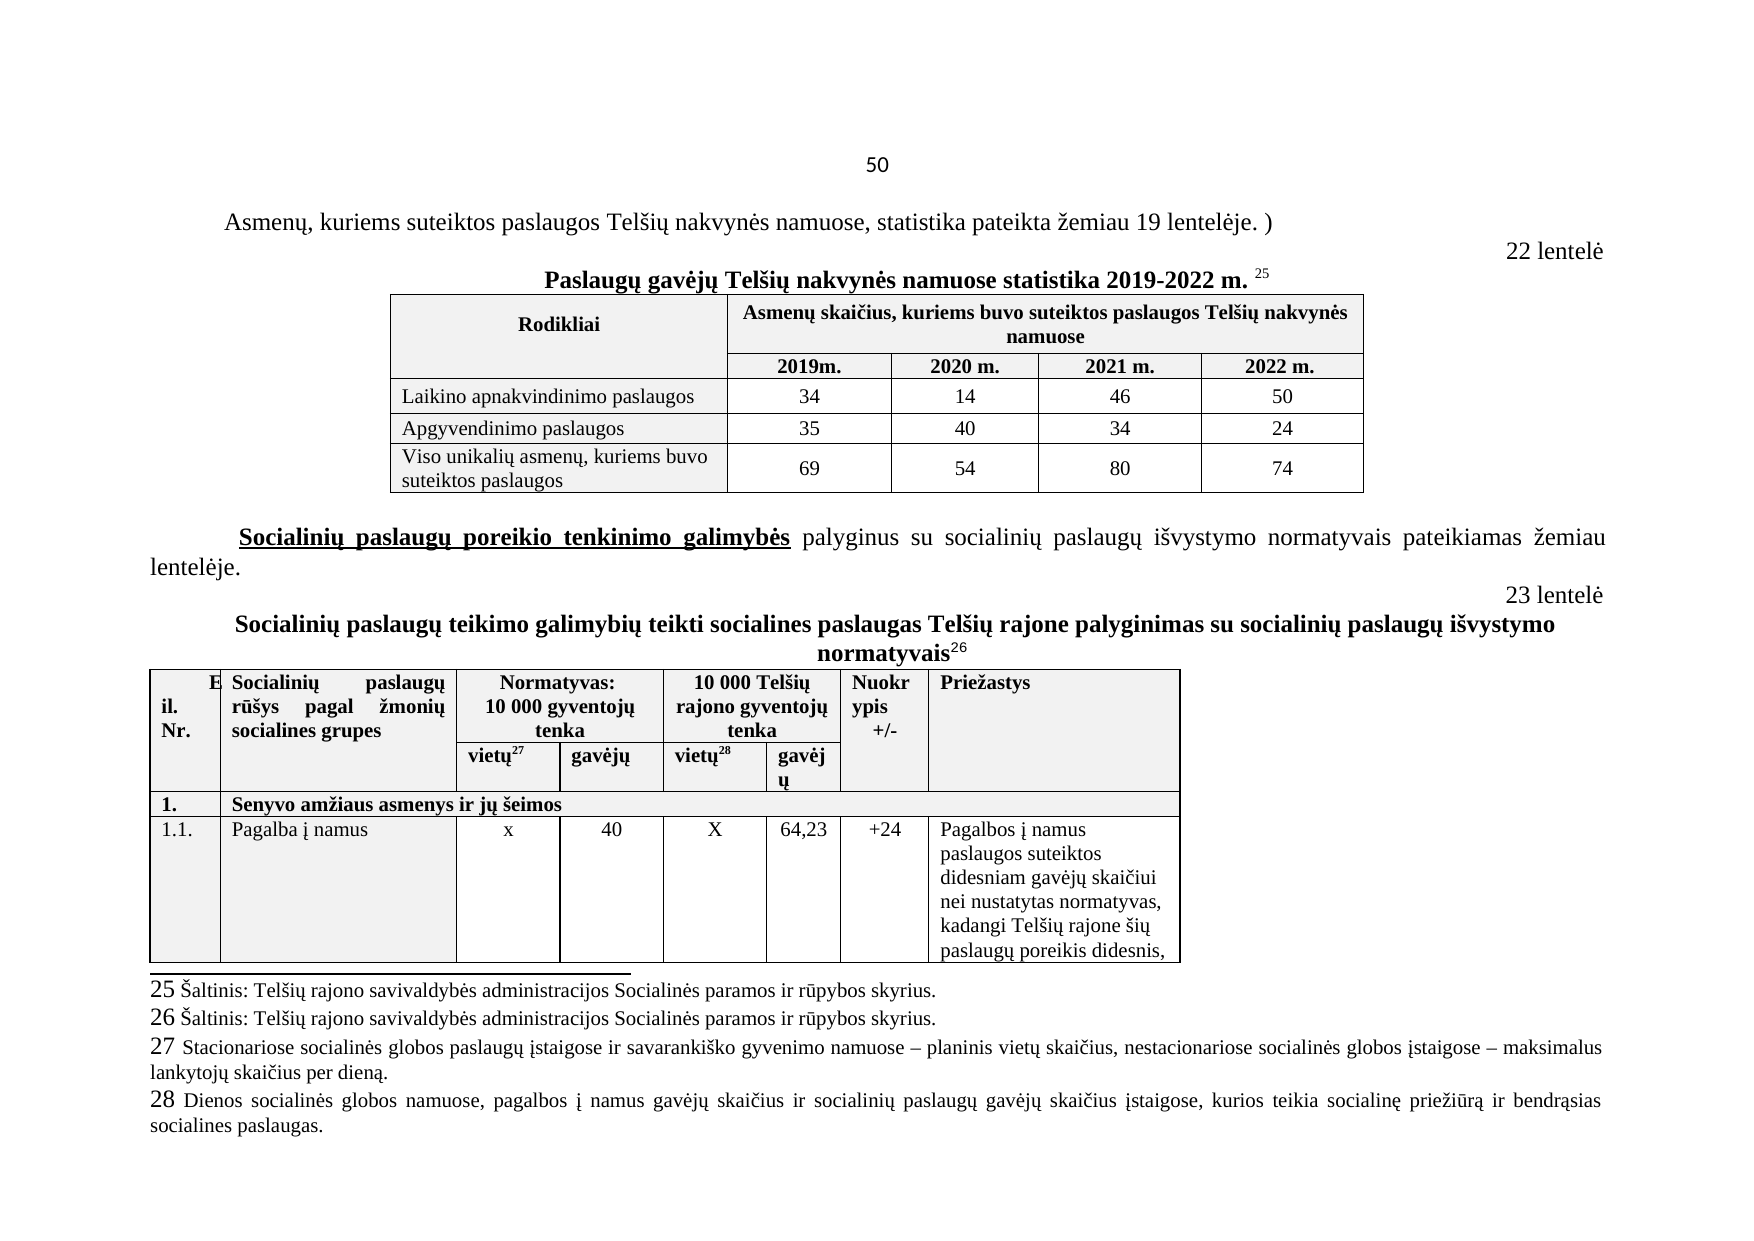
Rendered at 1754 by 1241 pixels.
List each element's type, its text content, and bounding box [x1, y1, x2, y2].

table_cell Apgyvendinimo paslaugos [391, 414, 727, 443]
table_header 10 000 Telšių rajono gyventojų tenka [664, 670, 840, 742]
table_cell 14 [892, 379, 1038, 413]
table_cell 40 [561, 817, 663, 962]
table_cell gavėjų [561, 743, 663, 791]
table_cell 64,23 [767, 817, 840, 962]
table_header Eil. Nr. [151, 670, 220, 791]
table_header Asmenų skaičius, kuriems buvo suteiktos paslaugos Telšių nakvynės namuose [728, 295, 1363, 353]
table_cell 40 [892, 414, 1038, 443]
table_cell 1.1. [151, 817, 220, 962]
table_cell 34 [1039, 414, 1201, 443]
table_cell 80 [1039, 444, 1201, 492]
table_cell 69 [728, 444, 891, 492]
table_cell Laikino apnakvindinimo paslaugos [391, 379, 727, 413]
text Šaltinis: Telšių rajono savivaldybės administracijos Socialinės paramos ir rūpybos skyrius. [150, 974, 1604, 1002]
table_cell 2019m. [728, 354, 891, 378]
table_cell Pagalbos į namus paslaugos suteiktos didesniam gavėjų skaičiui nei nustatytas normatyvas, kadangi Telšių rajone šių paslaugų poreikis didesnis, [929, 817, 1179, 962]
text 22 lentelė [150, 236, 1603, 265]
table_cell vietų [457, 743, 559, 791]
table_cell 2020 m. [892, 354, 1038, 378]
text Šaltinis: Telšių rajono savivaldybės administracijos Socialinės paramos ir rūpybos skyrius. [150, 1002, 1604, 1031]
table_cell 2022 m. [1202, 354, 1363, 378]
table_header Priežastys [929, 670, 1179, 791]
table_cell 2021 m. [1039, 354, 1201, 378]
table_cell vietų [664, 743, 766, 791]
table_cell X [664, 817, 766, 962]
table_cell Viso unikalių asmenų, kuriems buvo suteiktos paslaugos [391, 444, 727, 492]
text Asmenų, kuriems suteiktos paslaugos Telšių nakvynės namuose, statistika pateikta žemiau 19 lentelėje. ) [150, 207, 1603, 236]
table_header Rodikliai [391, 295, 727, 378]
table_cell gavėjų [767, 743, 840, 791]
table_header Socialinių paslaugų rūšys pagal žmonių socialines grupes [221, 670, 456, 791]
table_cell 74 [1202, 444, 1363, 492]
table_cell Senyvo amžiaus asmenys ir jų šeimos [221, 792, 1179, 816]
table_cell 46 [1039, 379, 1201, 413]
text Socialinių paslaugų poreikio tenkinimo galimybės palyginus su socialinių paslaugų išvystymo normatyvais pateikiamas žemiau lentelėje. [150, 522, 1606, 580]
text Paslaugų gavėjų Telšių nakvynės namuose statistika 2019-2022 m. [150, 265, 1663, 294]
table_cell 54 [892, 444, 1038, 492]
table_cell 50 [1202, 379, 1363, 413]
table_header Normatyvas: 10 000 gyventojų tenka [457, 670, 663, 742]
table_cell 34 [728, 379, 891, 413]
table_cell 35 [728, 414, 891, 443]
text 23 lentelė [187, 580, 1603, 609]
table_cell +24 [841, 817, 928, 962]
table_cell 1. [151, 792, 220, 816]
table_cell x [457, 817, 559, 962]
text Socialinių paslaugų teikimo galimybių teikti socialines paslaugas Telšių rajone palyginimas su socialinių paslaugų išvystymo normatyvais [187, 609, 1603, 669]
table_cell 24 [1202, 414, 1363, 443]
table_cell Pagalba į namus [221, 817, 456, 962]
table_header Nuokrypis +/- [841, 670, 928, 791]
